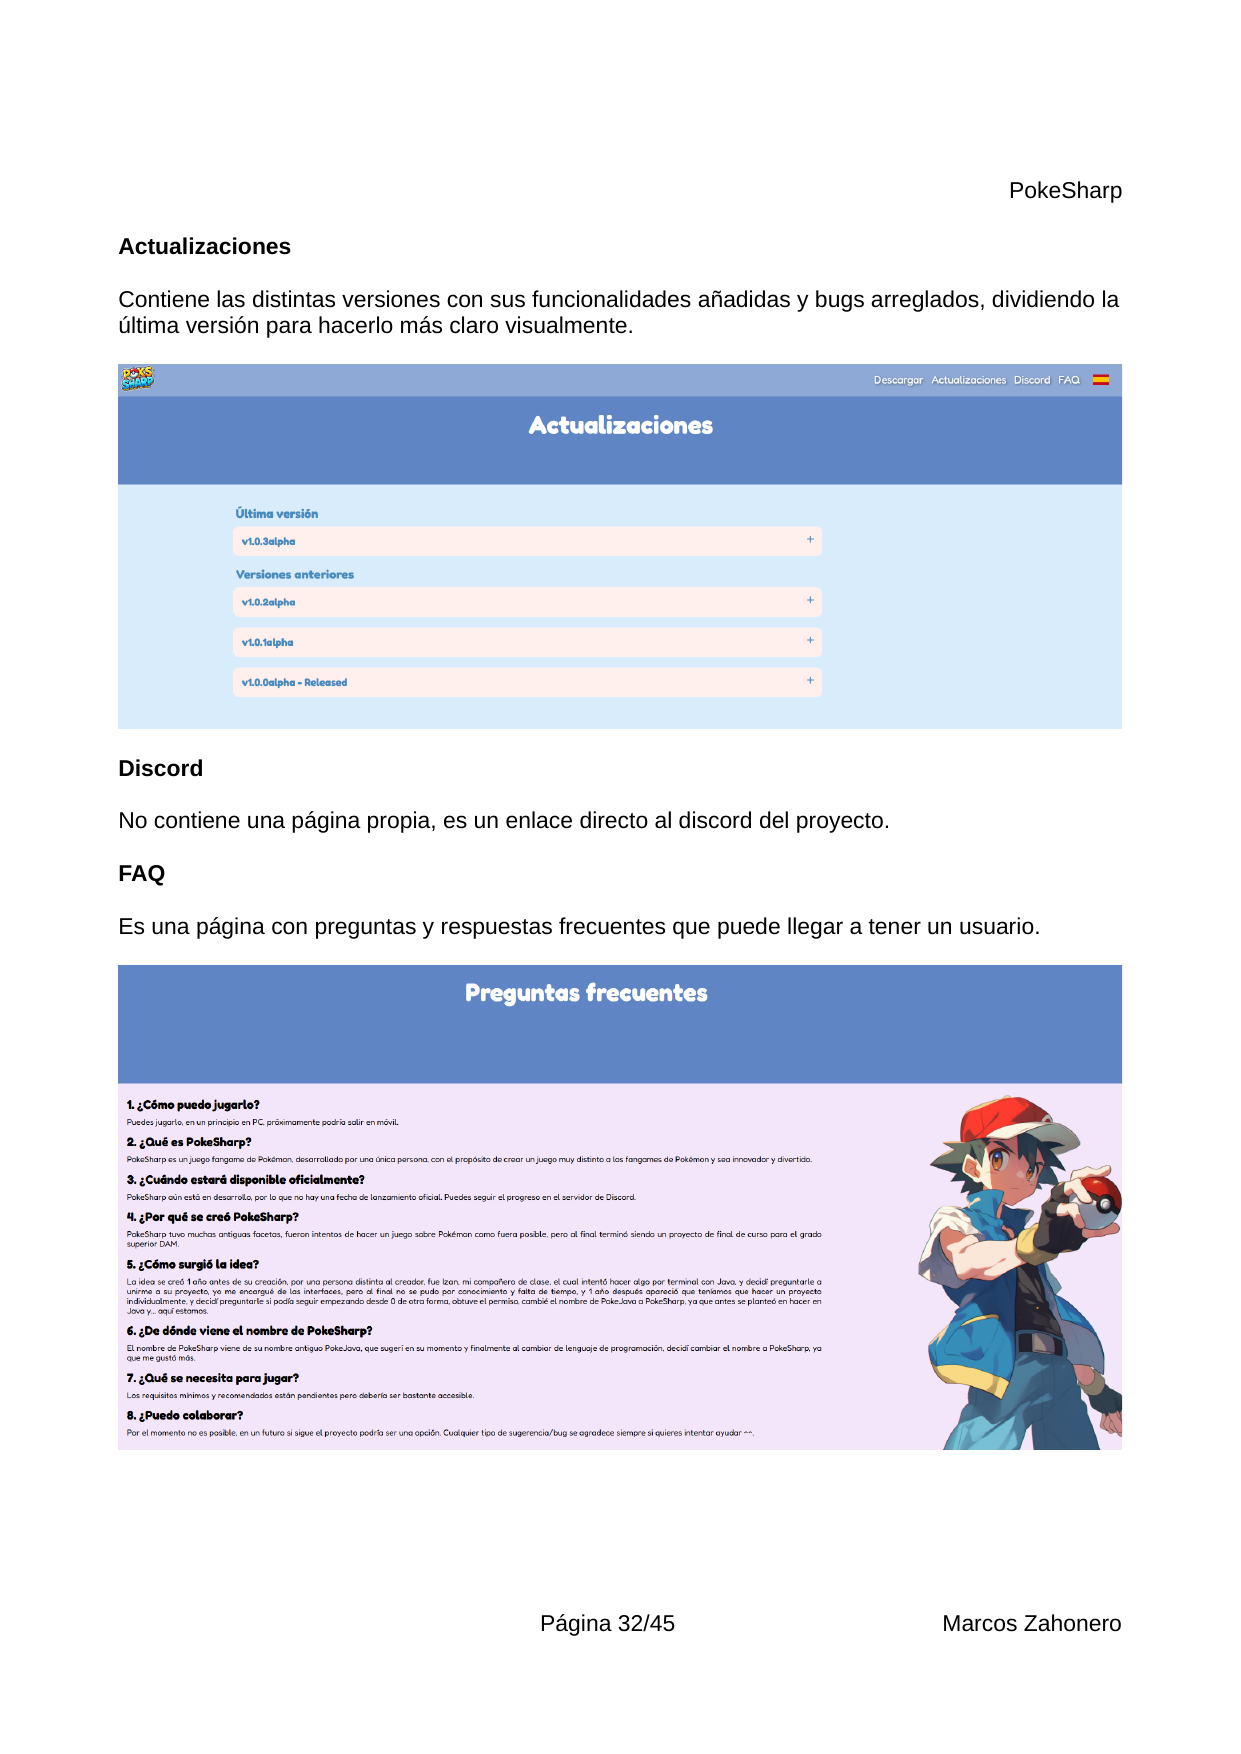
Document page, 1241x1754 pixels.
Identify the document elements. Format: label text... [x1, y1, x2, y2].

text Es una página con preguntas y respuestas frecuentes que puede llegar a tener un usuario. [118, 913, 1122, 939]
text Actualizaciones [118, 233, 1122, 259]
picture [118, 364, 1123, 729]
text FAQ [118, 860, 1122, 887]
picture [118, 965, 1123, 1450]
text Contiene las distintas versiones con sus funcionalidades añadidas y bugs arreglados, dividiendo la última versión para hacerlo más claro visualmente. [118, 286, 1122, 338]
text Discord [118, 755, 1122, 781]
text No contiene una página propia, es un enlace directo al discord del proyecto. [118, 807, 1122, 834]
